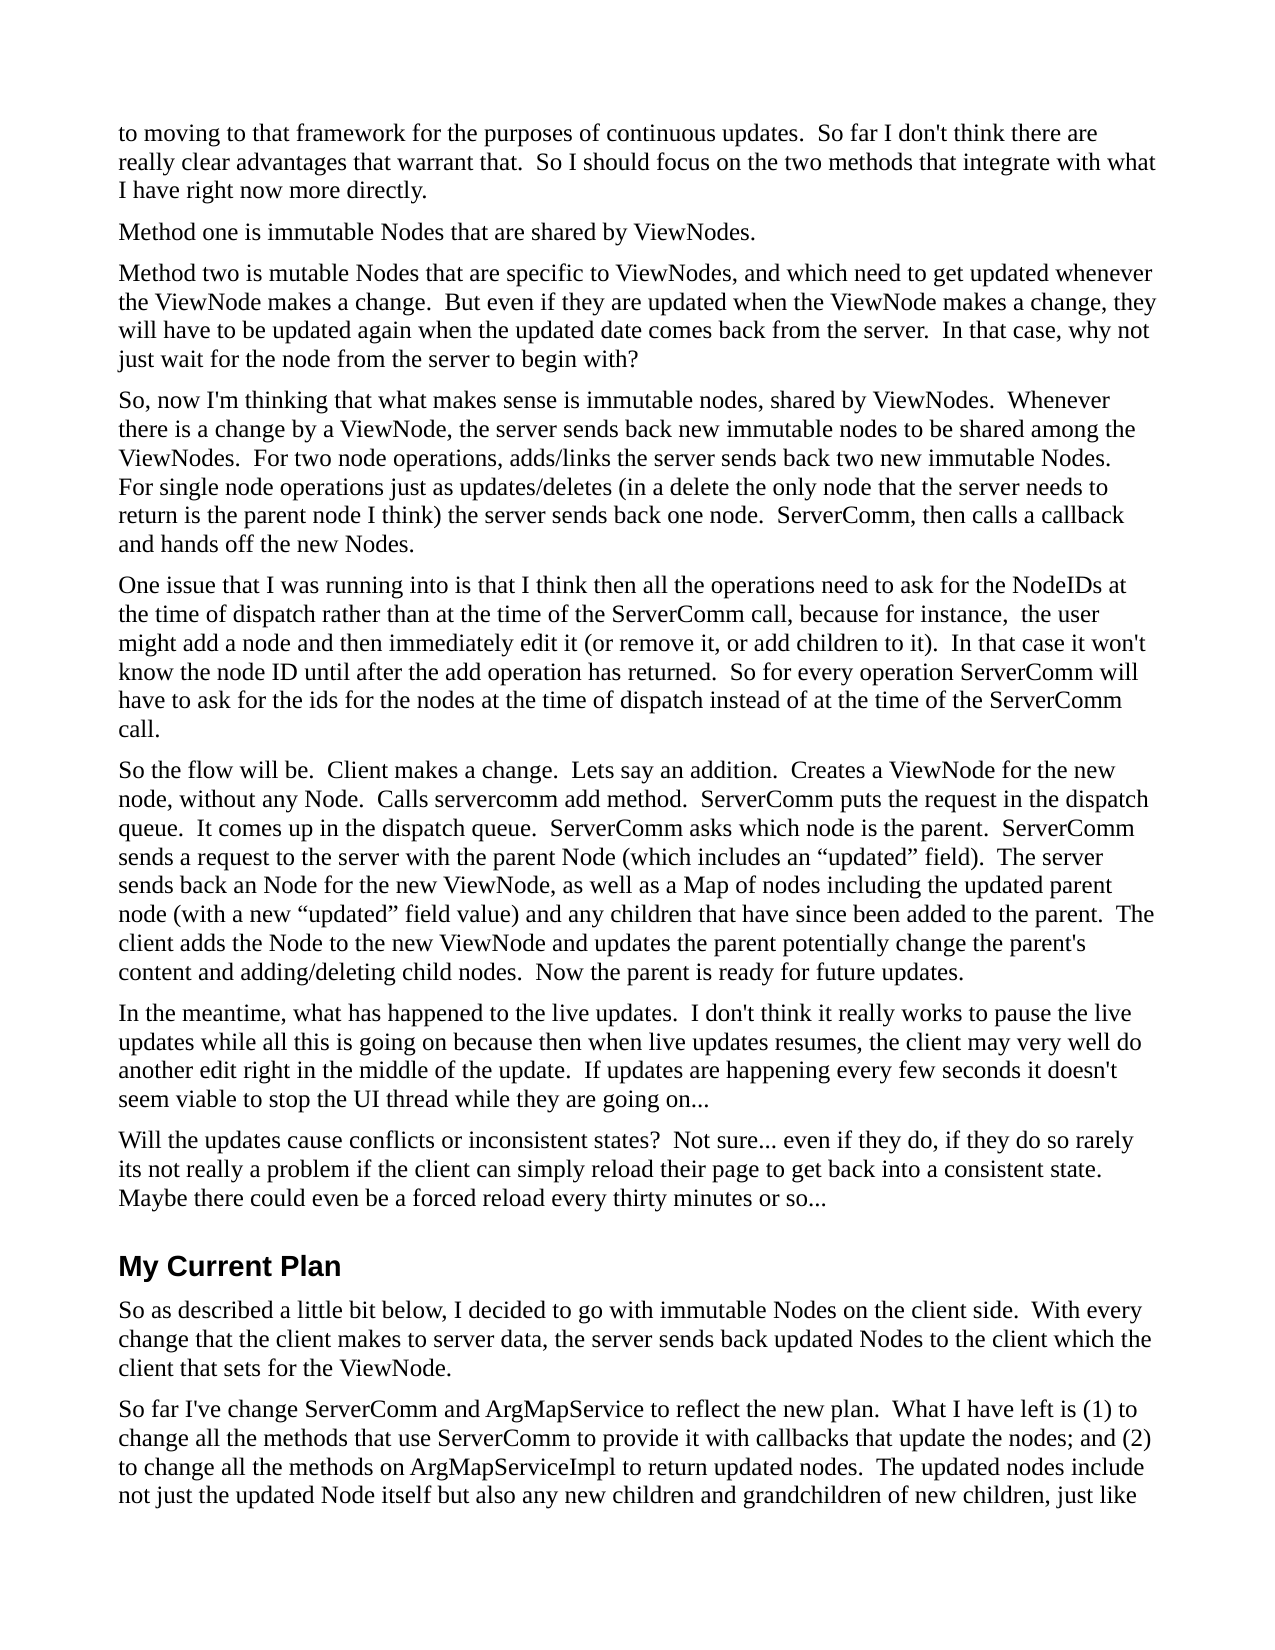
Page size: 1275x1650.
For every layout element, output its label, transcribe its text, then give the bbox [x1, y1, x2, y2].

text One issue that I was running into is that I think then all the operations need to ask for the NodeIDs at the time of dispatch rather than at the time of the ServerComm call, because for instance, the user might add a node and then immediately edit it (or remove it, or add children to it). In that case it won't know the node ID until after the add operation has returned. So for every operation ServerComm will have to ask for the ids for the nodes at the time of dispatch instead of at the time of the ServerComm call. [118, 571, 1157, 743]
text So the flow will be. Client makes a change. Lets say an addition. Creates a ViewNode for the new node, without any Node. Calls servercomm add method. ServerComm puts the request in the dispatch queue. It comes up in the dispatch queue. ServerComm asks which node is the parent. ServerComm sends a request to the server with the parent Node (which includes an “updated” field). The server sends back an Node for the new ViewNode, as well as a Map of nodes including the updated parent node (with a new “updated” field value) and any children that have since been added to the parent. The client adds the Node to the new ViewNode and updates the parent potentially change the parent's content and adding/deleting child nodes. Now the parent is ready for future updates. [118, 756, 1157, 986]
text So as described a little bit below, I decided to go with immutable Nodes on the client side. With every change that the client makes to server data, the server sends back updated Nodes to the client which the client that sets for the ViewNode. [118, 1295, 1157, 1382]
text Method one is immutable Nodes that are shared by ViewNodes. [118, 217, 1157, 246]
text So, now I'm thinking that what makes sense is immutable nodes, shared by ViewNodes. Whenever there is a change by a ViewNode, the server sends back new immutable nodes to be shared among the ViewNodes. For two node operations, adds/links the server sends back two new immutable Nodes. For single node operations just as updates/deletes (in a delete the only node that the server needs to return is the parent node I think) the server sends back one node. ServerComm, then calls a callback and hands off the new Nodes. [118, 386, 1157, 558]
text Method two is mutable Nodes that are specific to ViewNodes, and which need to get updated whenever the ViewNode makes a change. But even if they are updated when the ViewNode makes a change, they will have to be updated again when the updated date comes back from the server. In that case, why not just wait for the node from the server to begin with? [118, 258, 1157, 373]
text to moving to that framework for the purposes of continuous updates. So far I don't think there are really clear advantages that warrant that. So I should focus on the two methods that integrate with what I have right now more directly. [118, 118, 1157, 204]
text So far I've change ServerComm and ArgMapService to reflect the new plan. What I have left is (1) to change all the methods that use ServerComm to provide it with callbacks that update the nodes; and (2) to change all the methods on ArgMapServiceImpl to return updated nodes. The updated nodes include not just the updated Node itself but also any new children and grandchildren of new children, just like [118, 1394, 1157, 1509]
subtitle My Current Plan [118, 1249, 1157, 1283]
text In the meantime, what has happened to the live updates. I don't think it really works to pause the live updates while all this is going on because then when live updates resumes, the client may very well do another edit right in the middle of the update. If updates are happening every few seconds it doesn't seem viable to stop the UI thread while they are going on... [118, 998, 1157, 1113]
text Will the updates cause conflicts or inconsistent states? Not sure... even if they do, if they do so rarely its not really a problem if the client can simply reload their page to get back into a consistent state. Maybe there could even be a forced reload every thirty minutes or so... [118, 1126, 1157, 1212]
